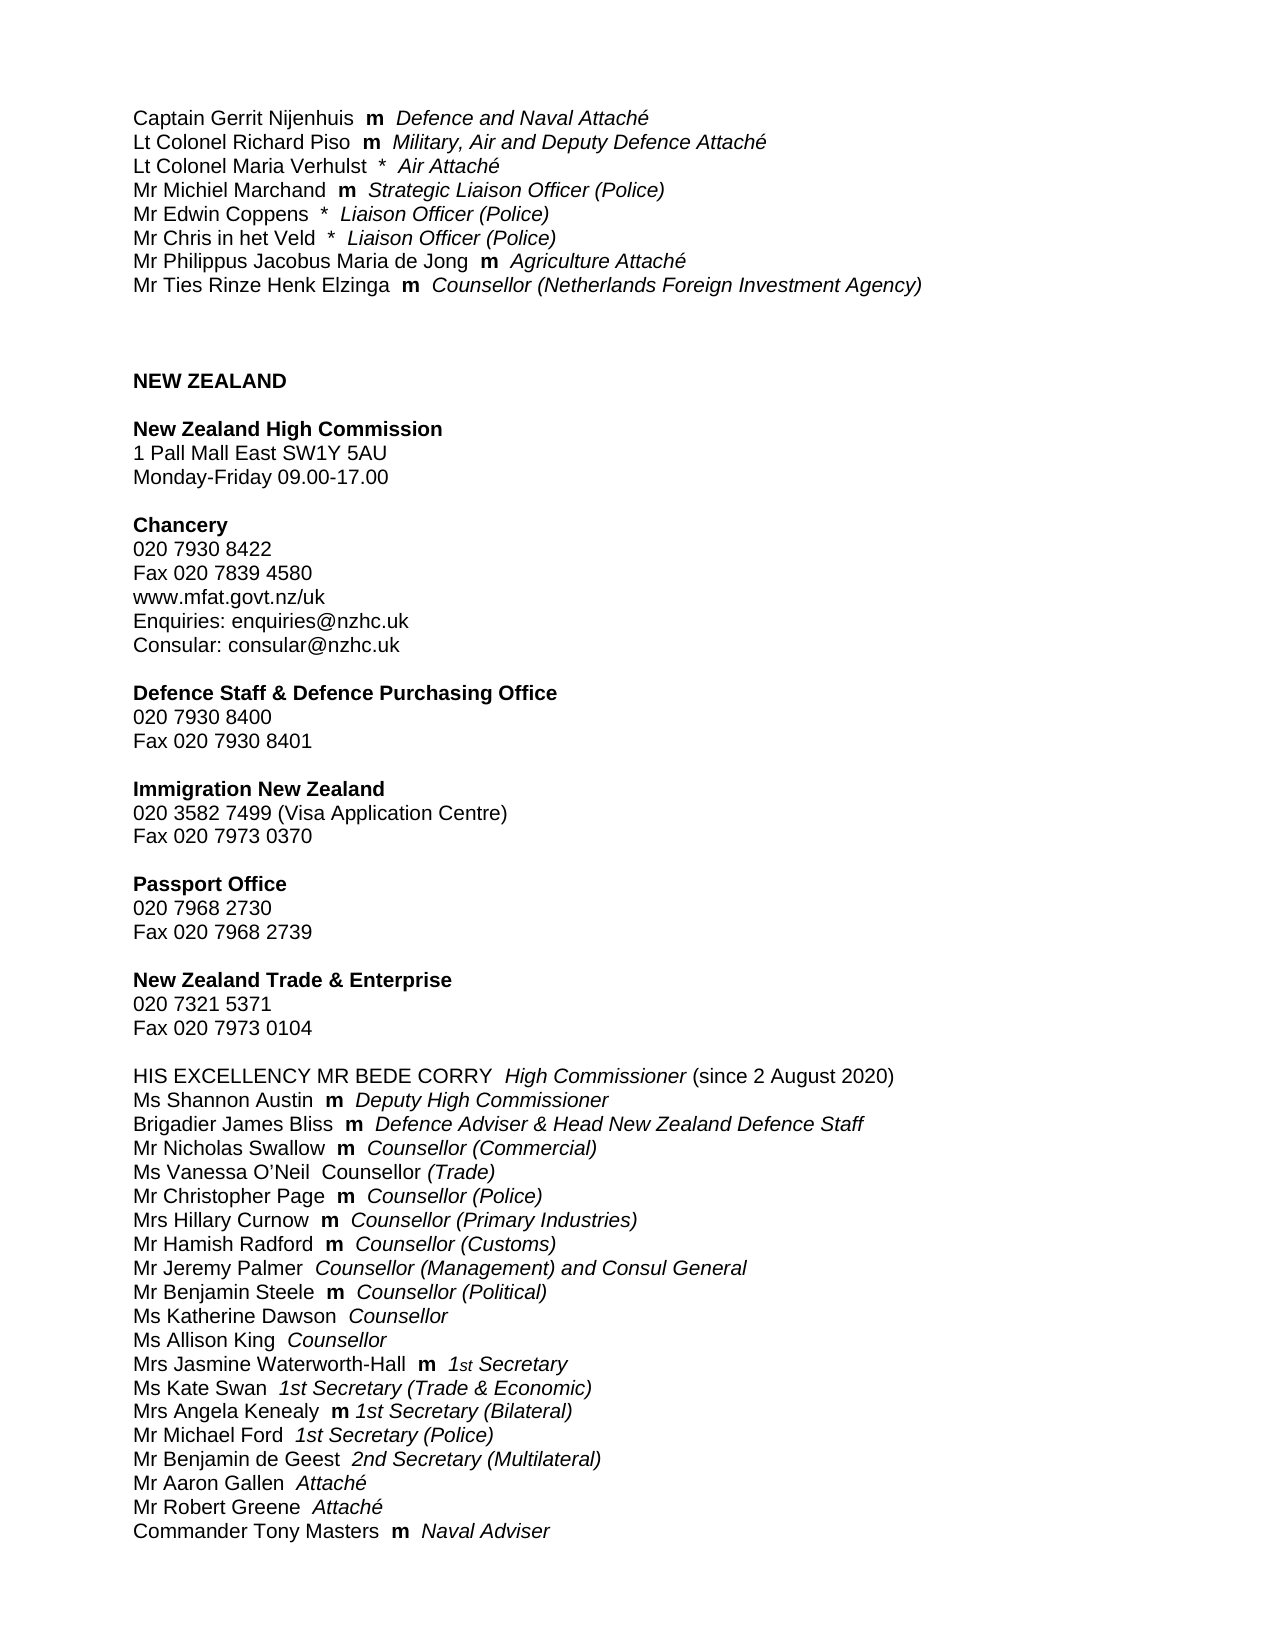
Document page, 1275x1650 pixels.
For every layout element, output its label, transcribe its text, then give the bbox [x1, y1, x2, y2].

text Chancery [133, 513, 1181, 537]
text Mr Chris in het Veld * Liaison Officer (Police) [133, 225, 1181, 249]
text New Zealand High Commission [133, 417, 1181, 441]
text 020 7968 2730 [133, 896, 1181, 920]
text Enquiries: enquiries@nzhc.uk [133, 609, 1181, 633]
text Immigration New Zealand [133, 776, 1181, 800]
text Mrs Hillary Curnow m Counsellor (Primary Industries) [133, 1208, 1181, 1232]
text Brigadier James Bliss m Defence Adviser & Head New Zealand Defence Staff [133, 1112, 1181, 1136]
text Mr Nicholas Swallow m Counsellor (Commercial) [133, 1136, 1181, 1160]
text Mr Philippus Jacobus Maria de Jong m Agriculture Attaché [133, 249, 1181, 273]
text Captain Gerrit Nijenhuis m Defence and Naval Attaché [133, 106, 1181, 129]
text Commander Tony Masters m Naval Adviser [133, 1519, 1181, 1543]
text Defence Staff & Defence Purchasing Office [133, 681, 1181, 704]
text 1 Pall Mall East SW1Y 5AU [133, 441, 1181, 465]
text Ms Kate Swan 1st Secretary (Trade & Economic) [133, 1375, 1181, 1399]
text Mrs Jasmine Waterworth-Hall m 1st Secretary [133, 1351, 1181, 1375]
text Mr Hamish Radford m Counsellor (Customs) [133, 1232, 1181, 1256]
text Ms Shannon Austin m Deputy High Commissioner [133, 1088, 1181, 1112]
text Mrs Angela Kenealy m 1st Secretary (Bilateral) [133, 1399, 1181, 1423]
text HIS EXCELLENCY MR BEDE CORRY High Commissioner (since 2 August 2020) [133, 1064, 1181, 1088]
text 020 7930 8400 [133, 704, 1181, 728]
text Lt Colonel Richard Piso m Military, Air and Deputy Defence Attaché [133, 129, 1181, 153]
text Ms Katherine Dawson Counsellor [133, 1303, 1181, 1327]
text Ms Allison King Counsellor [133, 1327, 1181, 1351]
text Fax 020 7930 8401 [133, 728, 1181, 752]
text Mr Edwin Coppens * Liaison Officer (Police) [133, 201, 1181, 225]
text Mr Ties Rinze Henk Elzinga m Counsellor (Netherlands Foreign Investment Agency) [133, 273, 1181, 297]
text Mr Aaron Gallen Attaché [133, 1471, 1181, 1495]
text NEW ZEALAND [133, 369, 1181, 393]
text New Zealand Trade & Enterprise [133, 968, 1181, 992]
text Mr Michiel Marchand m Strategic Liaison Officer (Police) [133, 177, 1181, 201]
text Mr Benjamin Steele m Counsellor (Political) [133, 1279, 1181, 1303]
text Fax 020 7968 2739 [133, 920, 1181, 944]
text www.mfat.govt.nz/uk [133, 585, 1181, 609]
text Fax 020 7839 4580 [133, 561, 1181, 585]
text Mr Robert Greene Attaché [133, 1495, 1181, 1519]
text Consular: consular@nzhc.uk [133, 633, 1181, 657]
text Passport Office [133, 872, 1181, 896]
text 020 7321 5371 [133, 992, 1181, 1016]
text Ms Vanessa O’Neil Counsellor (Trade) [133, 1160, 1181, 1184]
text 020 3582 7499 (Visa Application Centre) [133, 800, 1181, 824]
text Mr Benjamin de Geest 2nd Secretary (Multilateral) [133, 1447, 1181, 1471]
text Monday-Friday 09.00-17.00 [133, 465, 1181, 489]
text Lt Colonel Maria Verhulst * Air Attaché [133, 153, 1181, 177]
text Mr Jeremy Palmer Counsellor (Management) and Consul General [133, 1256, 1181, 1279]
text 020 7930 8422 [133, 537, 1181, 561]
text Mr Christopher Page m Counsellor (Police) [133, 1184, 1181, 1208]
text Fax 020 7973 0370 [133, 824, 1181, 848]
text Mr Michael Ford 1st Secretary (Police) [133, 1423, 1181, 1447]
text Fax 020 7973 0104 [133, 1016, 1181, 1040]
